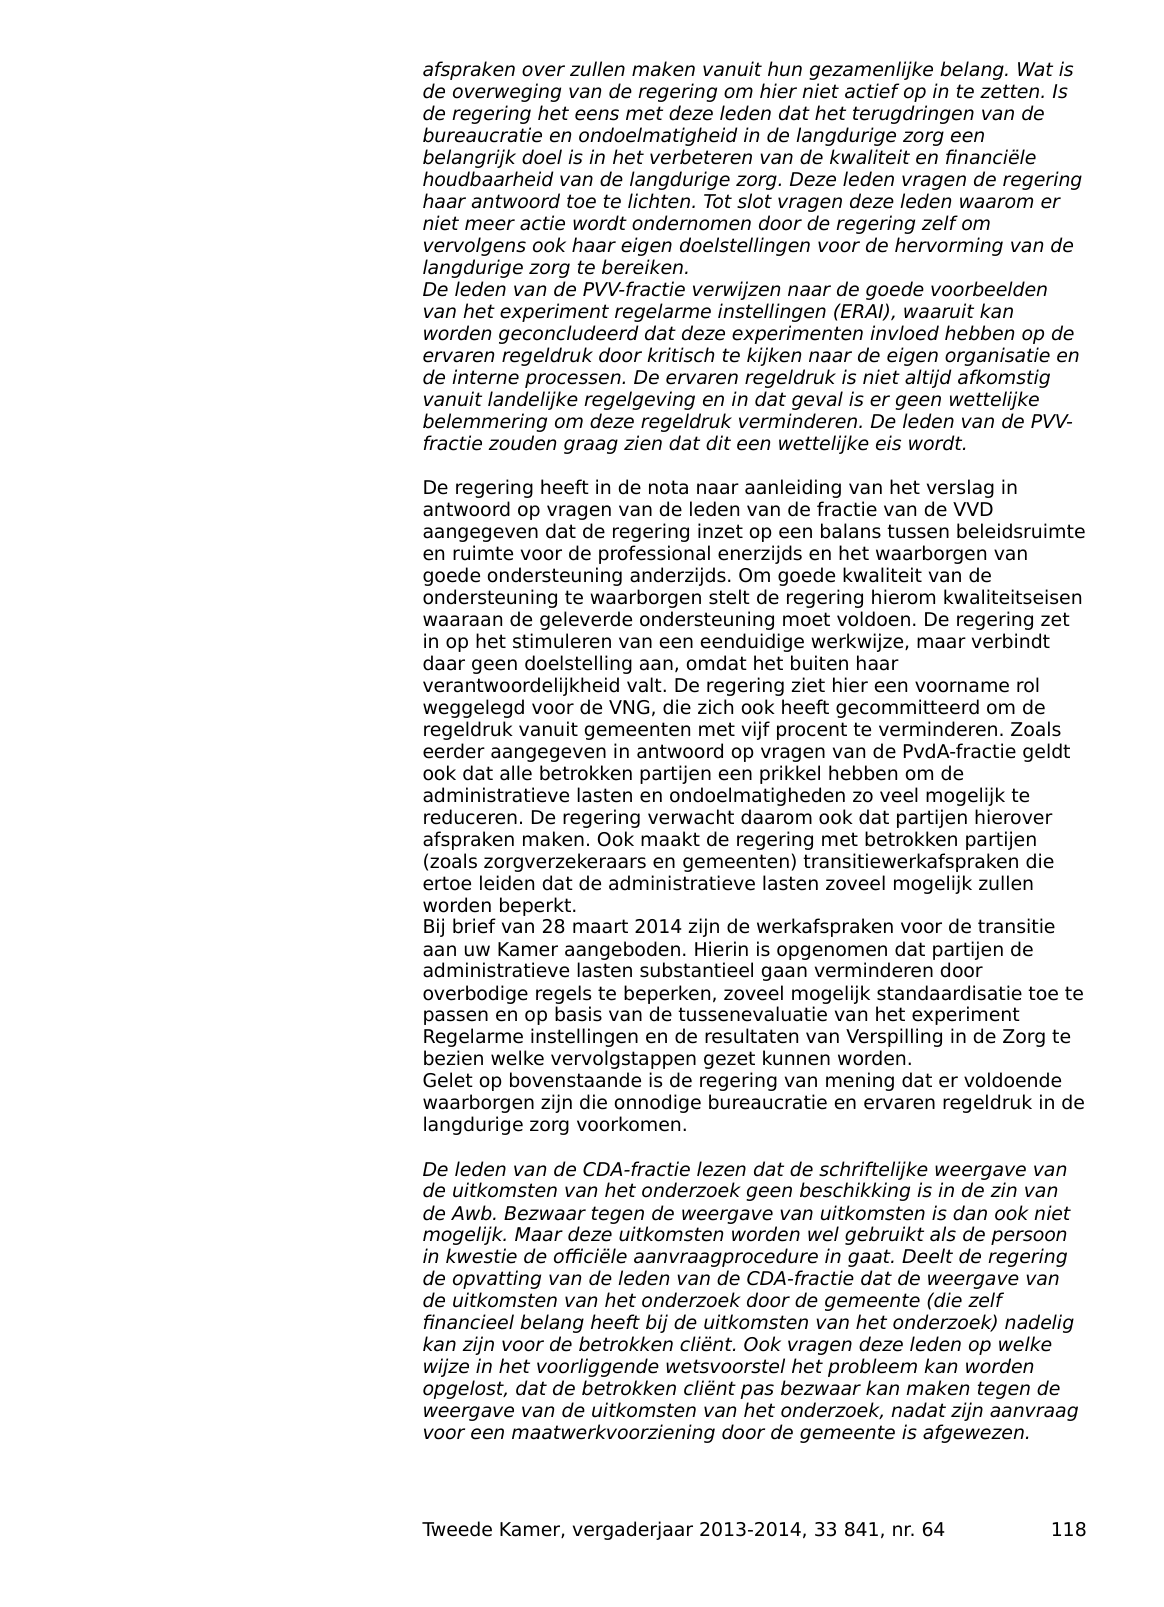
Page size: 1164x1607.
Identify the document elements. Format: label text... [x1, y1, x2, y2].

text Bij brief van 28 maart 2014 zijn de werkafspraken voor de transitie aan uw Kamer aangeboden. Hierin is opgenomen dat partijen de administratieve lasten substantieel gaan verminderen door overbodige regels te beperken, zoveel mogelijk standaardisatie toe te passen en op basis van de tussenevaluatie van het experiment Regelarme instellingen en de resultaten van Verspilling in de Zorg te bezien welke vervolgstappen gezet kunnen worden. [422, 916, 1087, 1070]
text De regering heeft in de nota naar aanleiding van het verslag in antwoord op vragen van de leden van de fractie van de VVD aangegeven dat de regering inzet op een balans tussen beleidsruimte en ruimte voor de professional enerzijds en het waarborgen van goede ondersteuning anderzijds. Om goede kwaliteit van de ondersteuning te waarborgen stelt de regering hierom kwaliteitseisen waaraan de geleverde ondersteuning moet voldoen. De regering zet in op het stimuleren van een eenduidige werkwijze, maar verbindt daar geen doelstelling aan, omdat het buiten haar verantwoordelijkheid valt. De regering ziet hier een voorname rol weggelegd voor de VNG, die zich ook heeft gecommitteerd om de regeldruk vanuit gemeenten met vijf procent te verminderen. Zoals eerder aangegeven in antwoord op vragen van de PvdA-fractie geldt ook dat alle betrokken partijen een prikkel hebben om de administratieve lasten en ondoelmatigheden zo veel mogelijk te reduceren. De regering verwacht daarom ook dat partijen hierover afspraken maken. Ook maakt de regering met betrokken partijen (zoals zorgverzekeraars en gemeenten) transitiewerkafspraken die ertoe leiden dat de administratieve lasten zoveel mogelijk zullen worden beperkt. [422, 477, 1087, 916]
text De leden van de CDA-fractie lezen dat de schriftelijke weergave van de uitkomsten van het onderzoek geen beschikking is in de zin van de Awb. Bezwaar tegen de weergave van uitkomsten is dan ook niet mogelijk. Maar deze uitkomsten worden wel gebruikt als de persoon in kwestie de officiële aanvraagprocedure in gaat. Deelt de regering de opvatting van de leden van de CDA-fractie dat de weergave van de uitkomsten van het onderzoek door de gemeente (die zelf financieel belang heeft bij de uitkomsten van het onderzoek) nadelig kan zijn voor de betrokken cliënt. Ook vragen deze leden op welke wijze in het voorliggende wetsvoorstel het probleem kan worden opgelost, dat de betrokken cliënt pas bezwaar kan maken tegen de weergave van de uitkomsten van het onderzoek, nadat zijn aanvraag voor een maatwerkvoorziening door de gemeente is afgewezen. [422, 1158, 1087, 1444]
text Gelet op bovenstaande is de regering van mening dat er voldoende waarborgen zijn die onnodige bureaucratie en ervaren regeldruk in de langdurige zorg voorkomen. [422, 1070, 1087, 1136]
text afspraken over zullen maken vanuit hun gezamenlijke belang. Wat is de overweging van de regering om hier niet actief op in te zetten. Is de regering het eens met deze leden dat het terugdringen van de bureaucratie en ondoelmatigheid in de langdurige zorg een belangrijk doel is in het verbeteren van de kwaliteit en financiële houdbaarheid van de langdurige zorg. Deze leden vragen de regering haar antwoord toe te lichten. Tot slot vragen deze leden waarom er niet meer actie wordt ondernomen door de regering zelf om vervolgens ook haar eigen doelstellingen voor de hervorming van de langdurige zorg te bereiken. [422, 59, 1087, 279]
text De leden van de PVV-fractie verwijzen naar de goede voorbeelden van het experiment regelarme instellingen (ERAI), waaruit kan worden geconcludeerd dat deze experimenten invloed hebben op de ervaren regeldruk door kritisch te kijken naar de eigen organisatie en de interne processen. De ervaren regeldruk is niet altijd afkomstig vanuit landelijke regelgeving en in dat geval is er geen wettelijke belemmering om deze regeldruk verminderen. De leden van de PVV-fractie zouden graag zien dat dit een wettelijke eis wordt. [422, 279, 1087, 455]
